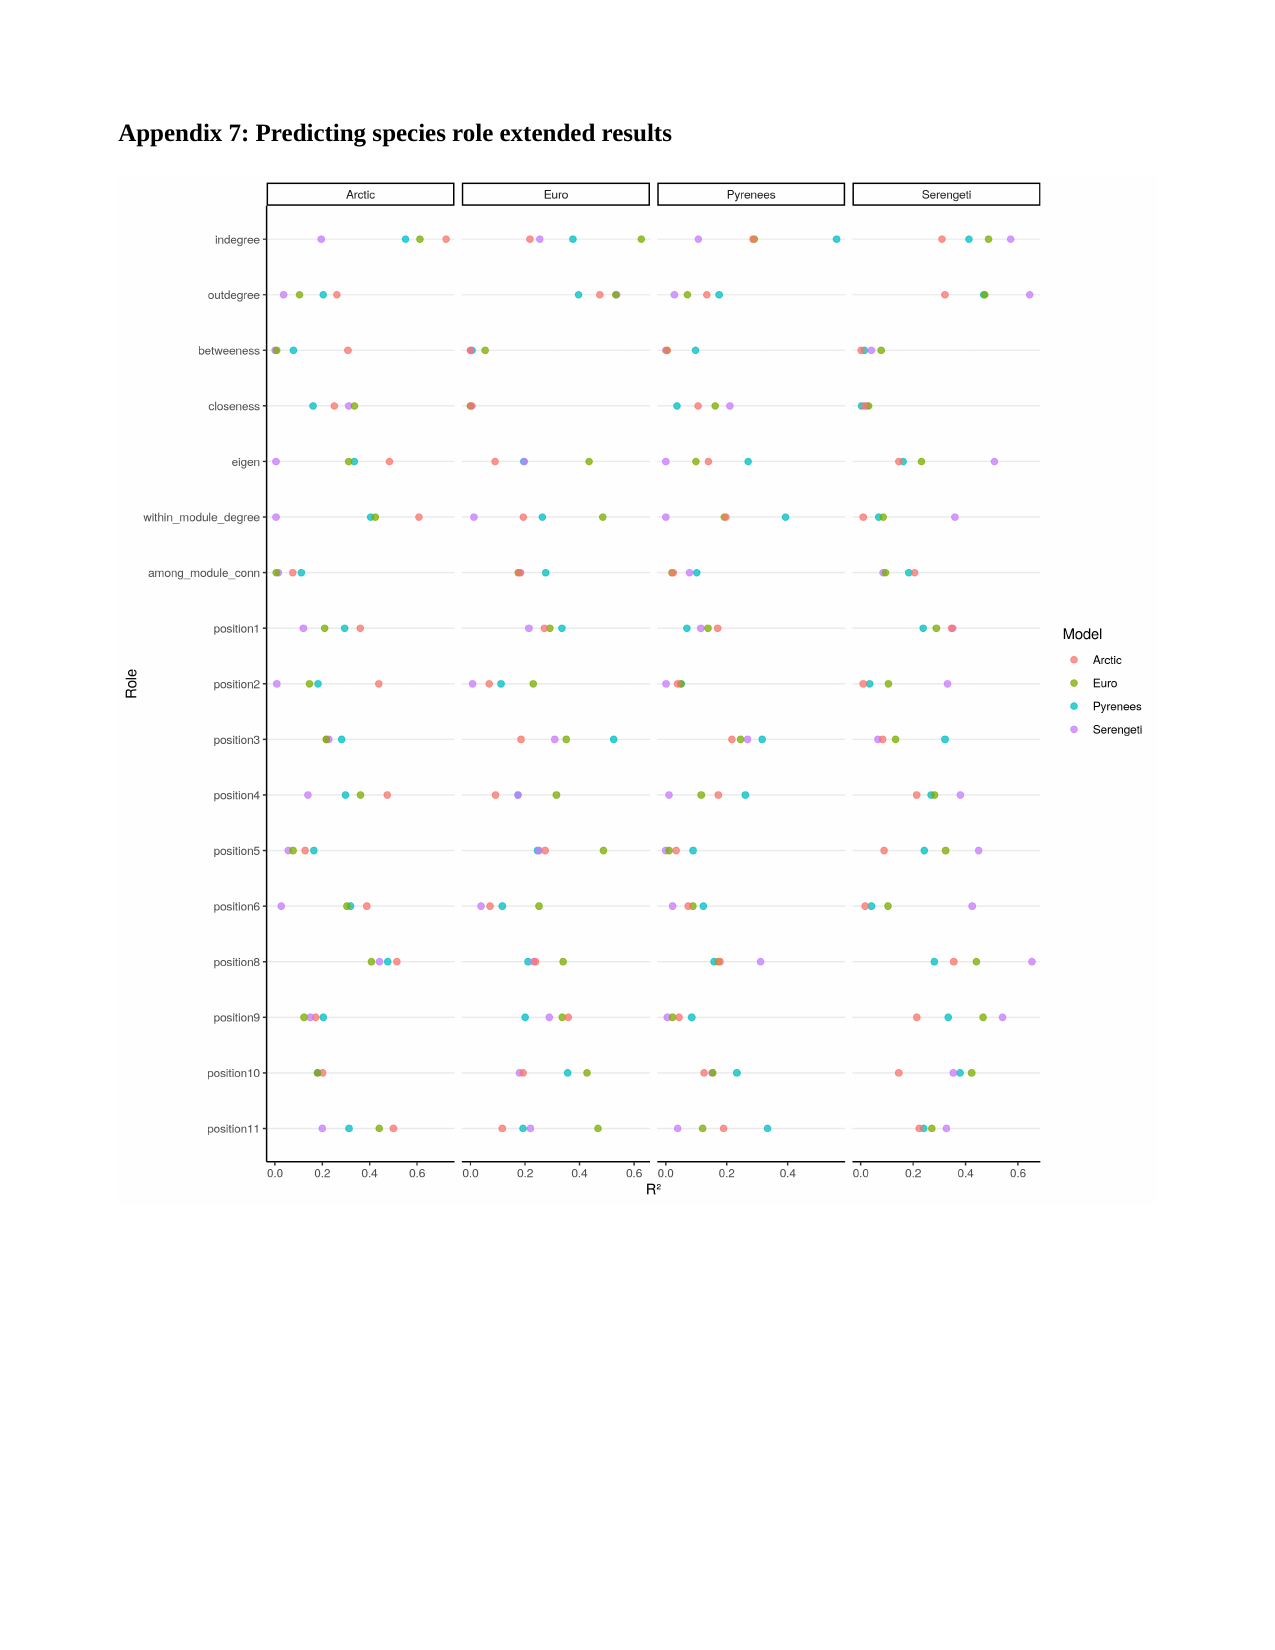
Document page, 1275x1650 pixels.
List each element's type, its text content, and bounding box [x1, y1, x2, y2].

text Appendix 7: Predicting species role extended results [118, 118, 1157, 147]
picture [118, 175, 1157, 1205]
